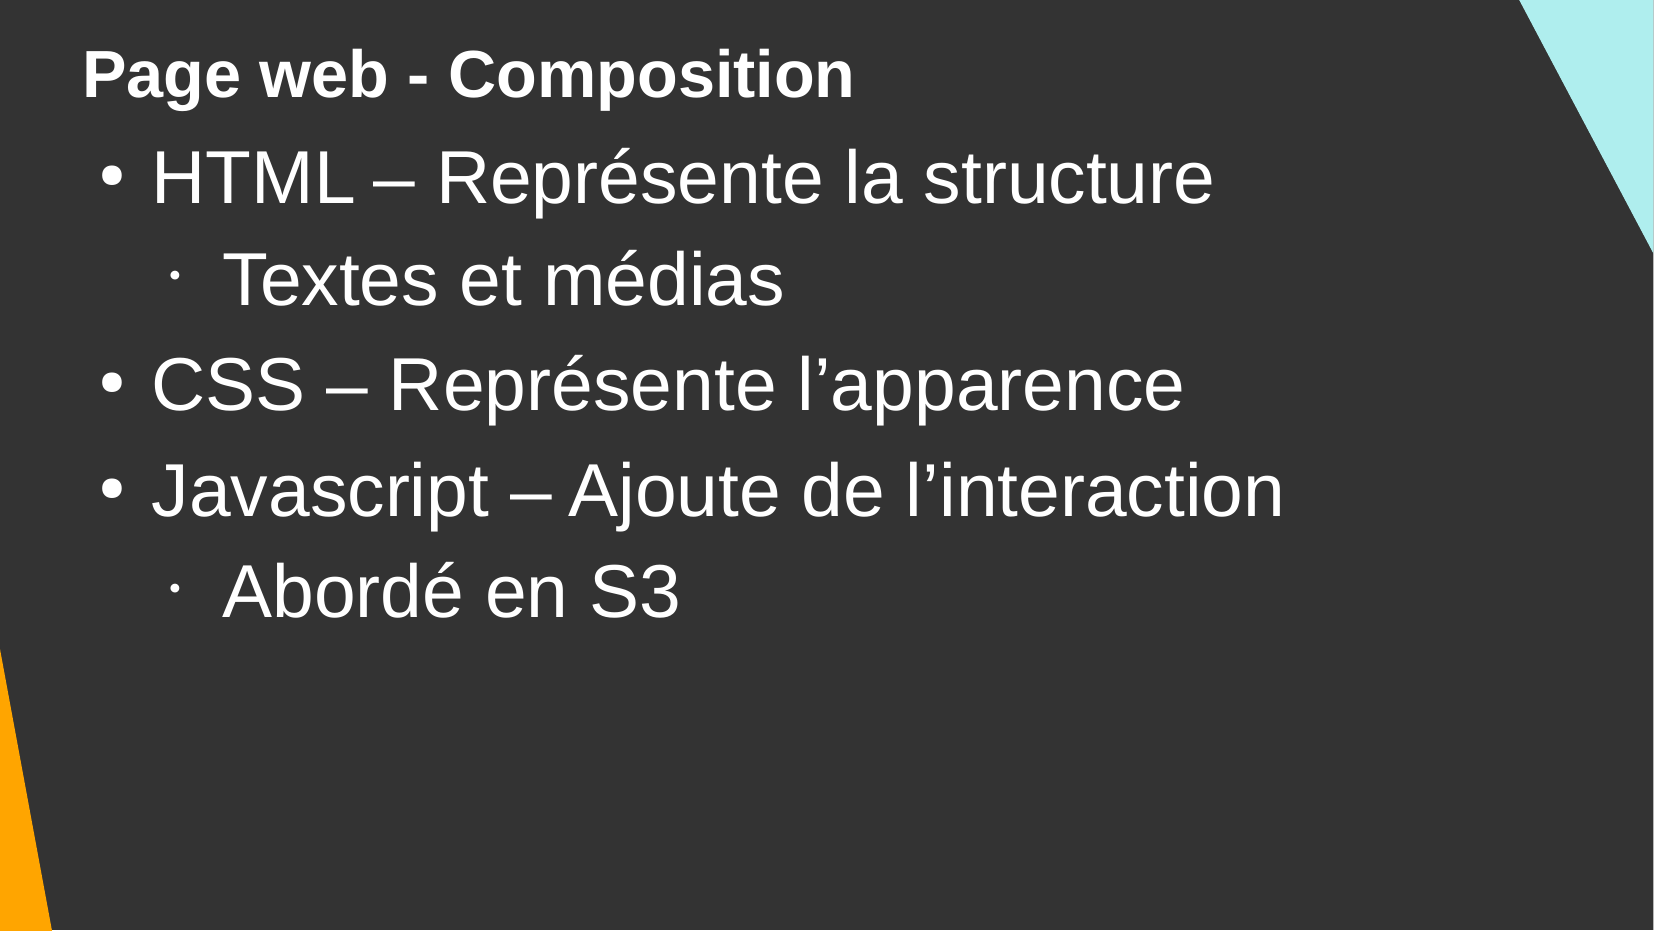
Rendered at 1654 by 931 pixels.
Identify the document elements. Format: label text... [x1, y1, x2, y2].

text_box [1519, 0, 1654, 255]
list HTML – Représente la structure Textes et médias CSS – Représente l’apparence Javascript – Ajoute de l’interaction Abordé en S3 [80, 135, 1569, 733]
title Page web - Composition [82, 36, 1571, 114]
text_box [0, 649, 53, 931]
